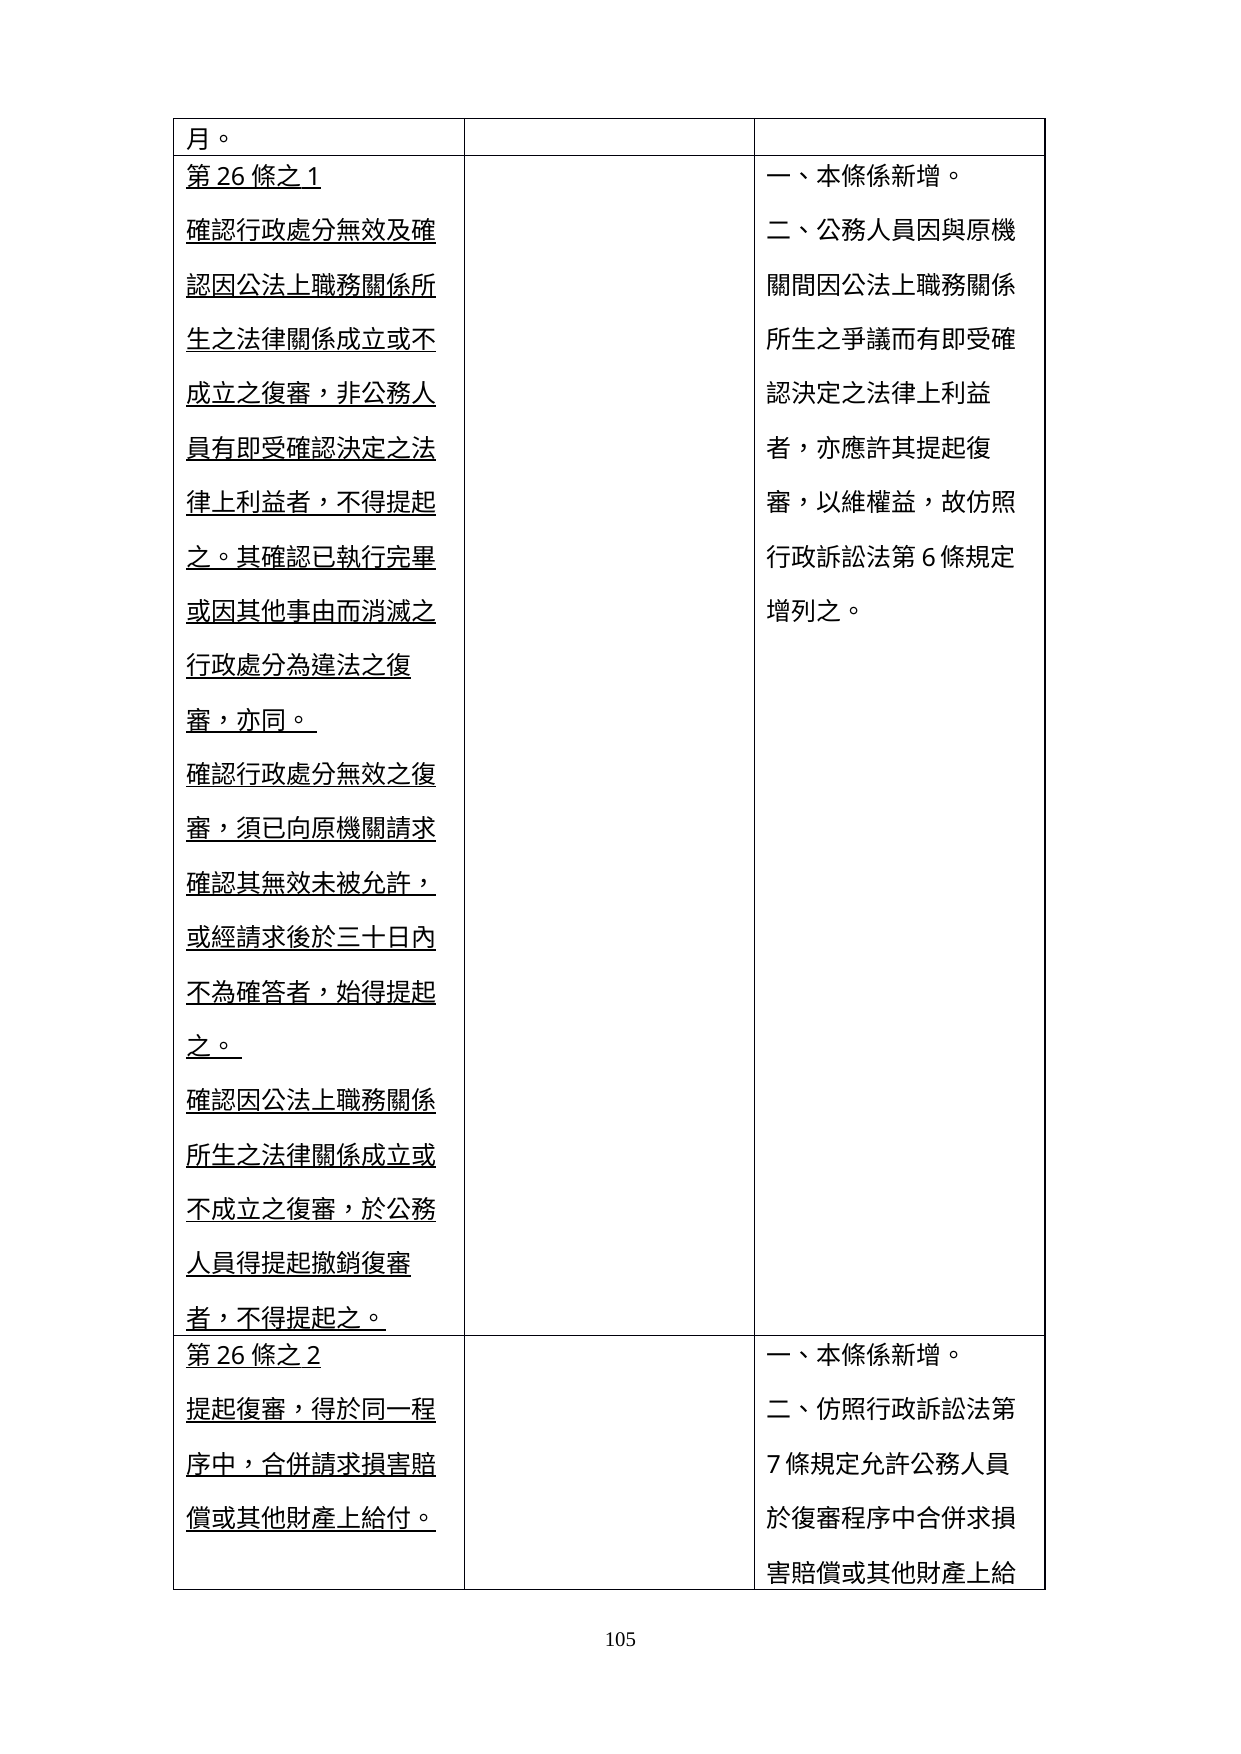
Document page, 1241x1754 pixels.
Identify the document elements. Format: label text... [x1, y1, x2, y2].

table_cell 第 26 條之1 確認行政處分無效及確認因公法上職務關係所生之法律關係成立或不成立之復審，非公務人員有即受確認決定之法律上利益者，不得提起之。其確認已執行完畢或因其他事由而消滅之行政處分為違法之復審，亦同。 確認行政處分無效之復審，須已向原機關請求確認其無效未被允許，或經請求後於三十日內不為確答者，始得提起之。 確認因公法上職務關係所生之法律關係成立或不成立之復審，於公務人員得提起撤銷復審者，不得提起之。 [174, 156, 464, 1334]
table_cell [465, 1336, 754, 1589]
table_cell [465, 119, 754, 155]
table_cell [465, 156, 754, 1334]
table_cell 第 26 條之2 提起復審，得於同一程序中，合併請求損害賠償或其他財產上給付。 [174, 1336, 464, 1589]
table_cell [755, 119, 1044, 155]
table_cell 月。 [174, 119, 464, 155]
table_cell 一、本條係新增。 二、仿照行政訴訟法第7條規定允許公務人員於復審程序中合併求損害賠償或其他財產上給 [755, 1336, 1044, 1589]
table_cell 一、本條係新增。 二、公務人員因與原機關間因公法上職務關係所生之爭議而有即受確認決定之法律上利益者，亦應許其提起復審，以維權益，故仿照行政訴訟法第6條規定增列之。 [755, 156, 1044, 1334]
